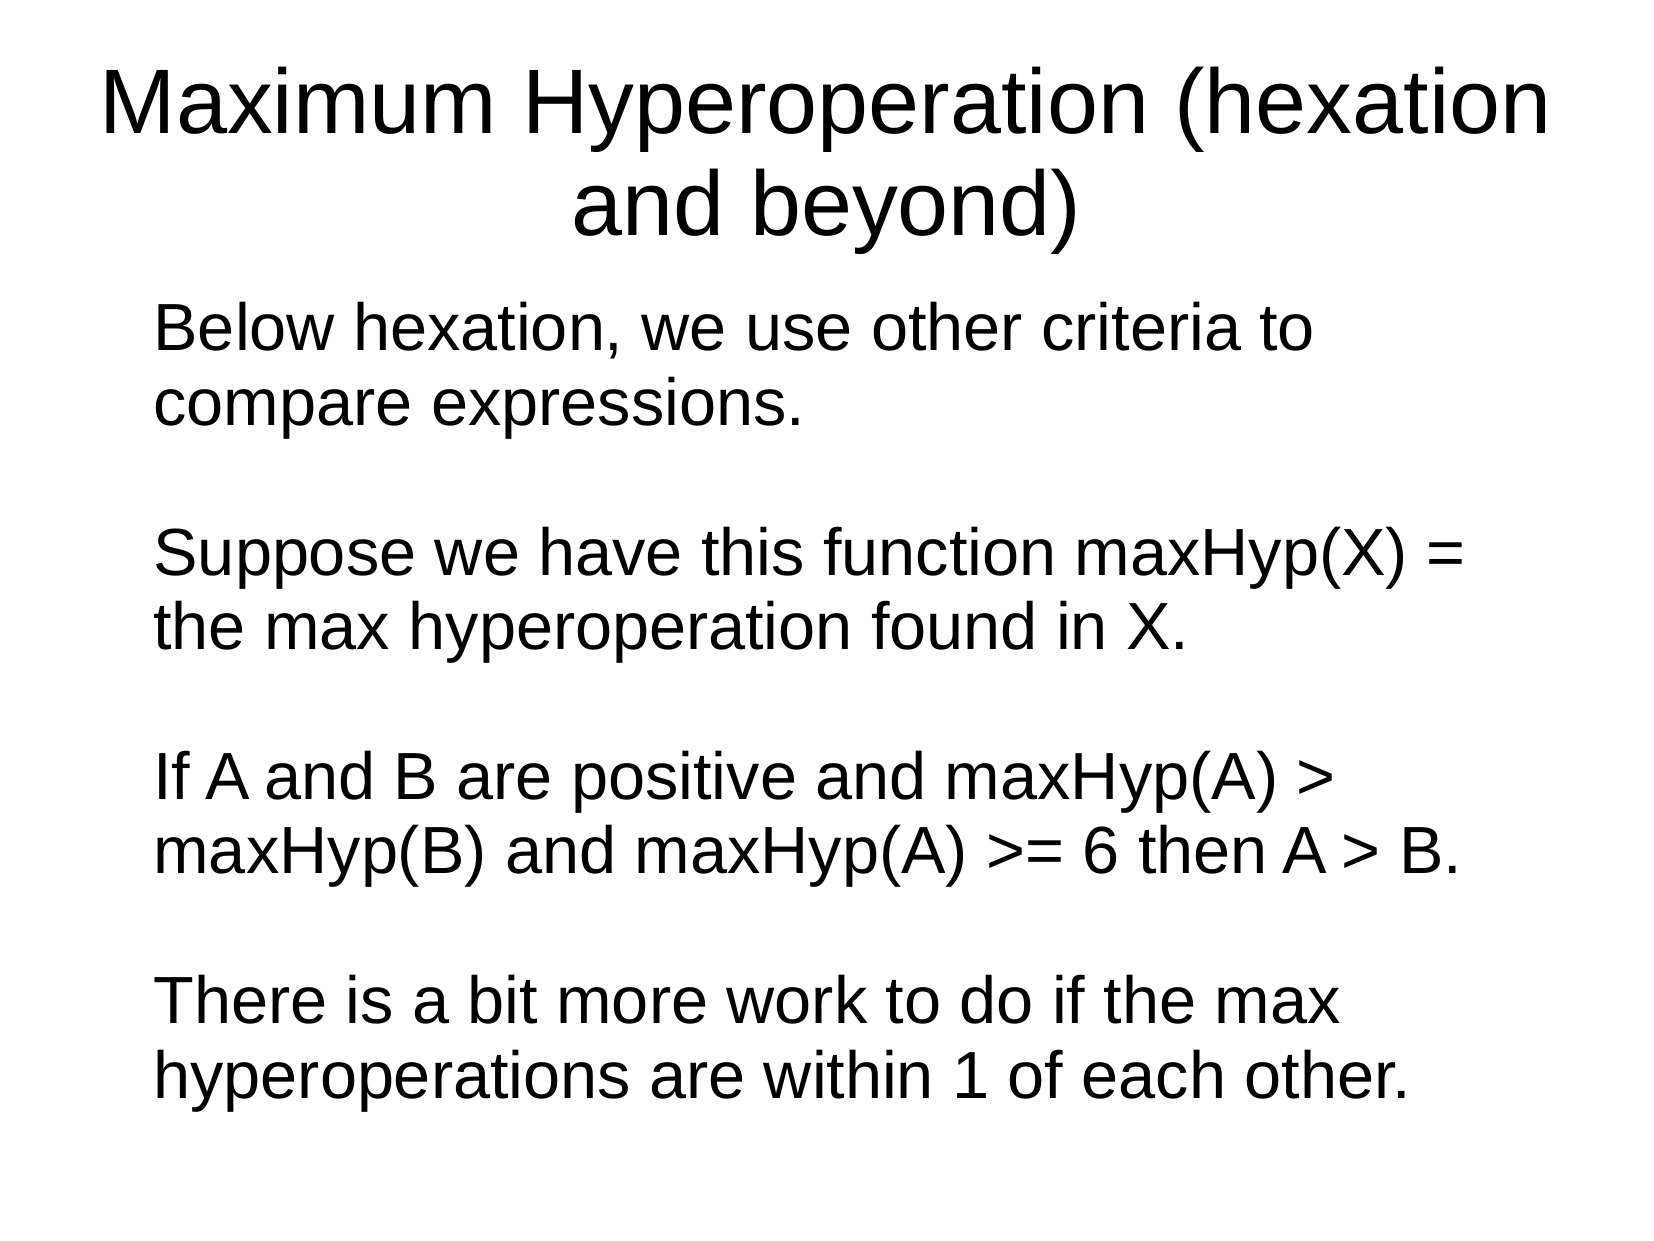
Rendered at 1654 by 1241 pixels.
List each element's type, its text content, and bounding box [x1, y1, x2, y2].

list Below hexation, we use other criteria to compare expressions. Suppose we have this function maxHyp(X) = the max hyperoperation found in X. If A and B are positive and maxHyp(A) > maxHyp(B) and maxHyp(A) >= 6 then A > B. There is a bit more work to do if the max hyperoperations are within 1 of each other. [82, 290, 1571, 1010]
title Maximum Hyperoperation (hexation and beyond) [82, 49, 1571, 257]
